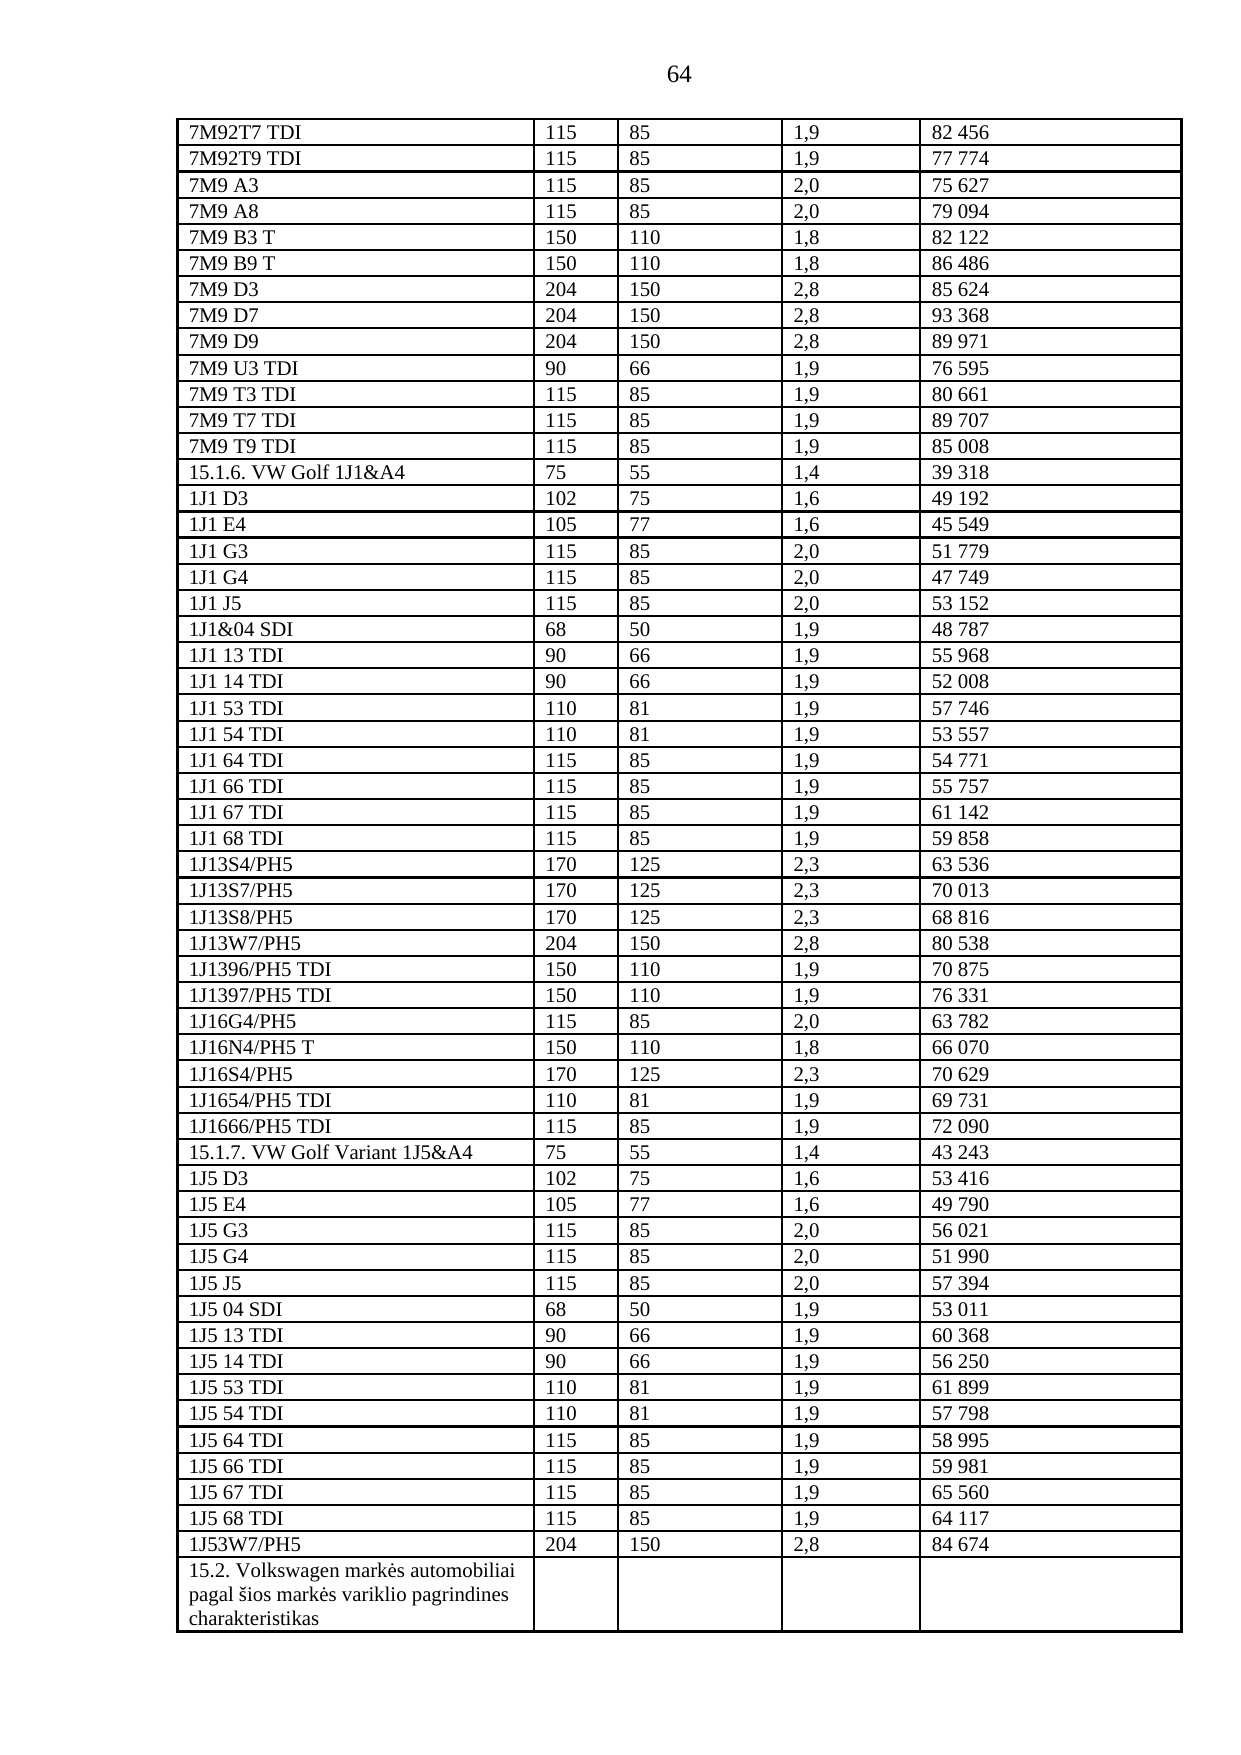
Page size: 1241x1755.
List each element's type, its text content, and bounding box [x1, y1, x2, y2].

table_cell 81 [619, 695, 781, 719]
table_cell 66 [619, 1323, 781, 1347]
table_cell 1,9 [783, 669, 919, 693]
table_cell 150 [619, 329, 781, 353]
table_cell 49 192 [921, 486, 1180, 510]
table_cell 85 [619, 1245, 781, 1268]
table_cell 204 [535, 329, 617, 353]
table_cell 90 [535, 1323, 617, 1347]
table_cell 1J5 04 SDI [179, 1297, 533, 1321]
table_cell 1J1 G3 [179, 539, 533, 563]
table_cell 54 771 [921, 748, 1180, 772]
table_cell 85 [619, 1428, 781, 1452]
table_cell 1,8 [783, 225, 919, 249]
table_cell [783, 1558, 919, 1630]
table_cell 1J1 14 TDI [179, 669, 533, 693]
table_cell 60 368 [921, 1323, 1180, 1347]
table_cell 170 [535, 852, 617, 876]
table_cell 110 [619, 251, 781, 275]
table_cell 55 968 [921, 643, 1180, 667]
table_cell 15.2. Volkswagen markės automobiliai pagal šios markės variklio pagrindines charakteristikas [179, 1558, 533, 1630]
table_cell 1,9 [783, 983, 919, 1007]
table_cell 1J1&04 SDI [179, 617, 533, 641]
table_cell 66 070 [921, 1035, 1180, 1059]
table_cell 1J5 53 TDI [179, 1375, 533, 1399]
table_cell 85 [619, 1480, 781, 1504]
table_cell 70 875 [921, 957, 1180, 981]
table_cell 53 011 [921, 1297, 1180, 1321]
table_cell 1J16G4/PH5 [179, 1009, 533, 1033]
table_cell 1J5 13 TDI [179, 1323, 533, 1347]
table_cell 2,3 [783, 852, 919, 876]
table_cell 2,3 [783, 879, 919, 902]
table_cell 2,0 [783, 591, 919, 615]
table_cell 85 [619, 146, 781, 170]
table_cell 61 142 [921, 800, 1180, 824]
table_cell 90 [535, 1349, 617, 1373]
table_cell 75 [619, 1166, 781, 1190]
table_cell 1J1666/PH5 TDI [179, 1114, 533, 1138]
table_cell 1J5 G4 [179, 1245, 533, 1268]
table_cell 7M92T9 TDI [179, 146, 533, 170]
table_cell 1,9 [783, 1114, 919, 1138]
table_cell 85 [619, 539, 781, 563]
table_cell 110 [535, 1375, 617, 1399]
table_cell 2,0 [783, 1218, 919, 1242]
table_cell 125 [619, 879, 781, 902]
table_cell 105 [535, 513, 617, 536]
table_cell 1J1 D3 [179, 486, 533, 510]
table_cell 58 995 [921, 1428, 1180, 1452]
table_cell 2,3 [783, 1061, 919, 1086]
table_cell 110 [619, 225, 781, 249]
table_cell 69 731 [921, 1088, 1180, 1112]
table_cell 1,9 [783, 1480, 919, 1504]
table_cell 2,8 [783, 329, 919, 353]
table_cell 85 [619, 434, 781, 458]
table_cell 82 456 [921, 120, 1180, 144]
table_cell 15.1.6. VW Golf 1J1&A4 [179, 460, 533, 484]
table_cell 85 [619, 774, 781, 798]
table_cell 7M9 T7 TDI [179, 408, 533, 432]
table_cell 170 [535, 905, 617, 929]
table_cell 56 021 [921, 1218, 1180, 1242]
table_cell 1,8 [783, 251, 919, 275]
table_cell 85 [619, 120, 781, 144]
table_cell 1,9 [783, 1297, 919, 1321]
table_cell 85 [619, 1506, 781, 1530]
table_cell 110 [619, 957, 781, 981]
table_cell 150 [619, 303, 781, 327]
table_cell 1J1 67 TDI [179, 800, 533, 824]
table_cell 85 [619, 1271, 781, 1295]
table_cell 52 008 [921, 669, 1180, 693]
table_cell 63 536 [921, 852, 1180, 876]
table_cell 115 [535, 748, 617, 772]
table_cell 39 318 [921, 460, 1180, 484]
table_cell 1,9 [783, 434, 919, 458]
table_cell 115 [535, 146, 617, 170]
table_cell 80 661 [921, 382, 1180, 406]
table_cell 90 [535, 643, 617, 667]
table_cell 1J1397/PH5 TDI [179, 983, 533, 1007]
table_cell 170 [535, 879, 617, 902]
table_cell 85 [619, 1009, 781, 1033]
table_cell 1,4 [783, 460, 919, 484]
table_cell 50 [619, 617, 781, 641]
table_cell 1,6 [783, 1166, 919, 1190]
table_cell 115 [535, 539, 617, 563]
table_cell 204 [535, 1532, 617, 1556]
table_cell 125 [619, 905, 781, 929]
table_cell 1,9 [783, 957, 919, 981]
table_cell 1,9 [783, 617, 919, 641]
table_cell 81 [619, 1401, 781, 1425]
table_cell 1,9 [783, 643, 919, 667]
table_cell 82 122 [921, 225, 1180, 249]
table_cell 125 [619, 1061, 781, 1086]
table_cell 2,8 [783, 1532, 919, 1556]
table_cell 90 [535, 669, 617, 693]
table_cell 53 152 [921, 591, 1180, 615]
table_cell 55 [619, 460, 781, 484]
table_cell 204 [535, 931, 617, 955]
table_cell 7M9 D3 [179, 277, 533, 301]
table_cell 57 798 [921, 1401, 1180, 1425]
table_cell 53 416 [921, 1166, 1180, 1190]
table_cell 1J1 G4 [179, 565, 533, 589]
table_cell 102 [535, 486, 617, 510]
table_cell 80 538 [921, 931, 1180, 955]
table_cell 2,0 [783, 1009, 919, 1033]
table_cell 115 [535, 1009, 617, 1033]
table_cell 53 557 [921, 722, 1180, 746]
table_cell 85 [619, 408, 781, 432]
table_cell 1J53W7/PH5 [179, 1532, 533, 1556]
table_cell 115 [535, 774, 617, 798]
table_cell 2,8 [783, 277, 919, 301]
table_cell 1,9 [783, 408, 919, 432]
table_cell 1J5 J5 [179, 1271, 533, 1295]
table_cell 1,9 [783, 826, 919, 850]
table_cell 85 008 [921, 434, 1180, 458]
table_cell 85 [619, 1114, 781, 1138]
table_cell 115 [535, 1114, 617, 1138]
table_cell 1J5 G3 [179, 1218, 533, 1242]
table_cell 150 [619, 277, 781, 301]
table_cell 1,9 [783, 774, 919, 798]
table_cell 1,9 [783, 1401, 919, 1425]
table_cell 7M9 B3 T [179, 225, 533, 249]
table_cell 1,9 [783, 1349, 919, 1373]
table_cell 150 [619, 1532, 781, 1556]
table_cell 72 090 [921, 1114, 1180, 1138]
table_cell 7M9 D9 [179, 329, 533, 353]
table_cell 2,8 [783, 303, 919, 327]
table_cell 1J16S4/PH5 [179, 1061, 533, 1086]
table_cell 85 [619, 591, 781, 615]
table_cell 1,9 [783, 1323, 919, 1347]
table_cell 115 [535, 1480, 617, 1504]
table_cell 110 [535, 722, 617, 746]
table_cell 1J1 66 TDI [179, 774, 533, 798]
table_cell 68 [535, 617, 617, 641]
table_cell 1J1 E4 [179, 513, 533, 536]
table_cell 77 774 [921, 146, 1180, 170]
table_cell 115 [535, 565, 617, 589]
table_cell 79 094 [921, 199, 1180, 223]
table_cell 70 013 [921, 879, 1180, 902]
table_cell 75 627 [921, 173, 1180, 197]
table_cell 2,0 [783, 539, 919, 563]
table_cell 115 [535, 173, 617, 197]
table_cell 48 787 [921, 617, 1180, 641]
table_cell 1J1 13 TDI [179, 643, 533, 667]
table_cell 150 [535, 957, 617, 981]
table_cell [619, 1558, 781, 1630]
table_cell 90 [535, 356, 617, 379]
table_cell [535, 1558, 617, 1630]
table_cell 150 [535, 1035, 617, 1059]
table_cell 1J5 64 TDI [179, 1428, 533, 1452]
table_cell 49 790 [921, 1192, 1180, 1216]
table_cell 115 [535, 1454, 617, 1478]
table_cell 75 [619, 486, 781, 510]
table_cell 68 816 [921, 905, 1180, 929]
table_cell 1,6 [783, 1192, 919, 1216]
table_cell 93 368 [921, 303, 1180, 327]
table_cell 7M9 B9 T [179, 251, 533, 275]
table_cell 1J5 54 TDI [179, 1401, 533, 1425]
table_cell 115 [535, 1245, 617, 1268]
table_cell 125 [619, 852, 781, 876]
table_cell 7M9 U3 TDI [179, 356, 533, 379]
table_cell 84 674 [921, 1532, 1180, 1556]
table_cell 1,9 [783, 356, 919, 379]
table_cell 2,0 [783, 1245, 919, 1268]
table_cell 1J5 D3 [179, 1166, 533, 1190]
table_cell 1,9 [783, 1088, 919, 1112]
table_cell 68 [535, 1297, 617, 1321]
table_cell 1,9 [783, 1506, 919, 1530]
table_cell 64 117 [921, 1506, 1180, 1530]
table_cell 77 [619, 513, 781, 536]
table_cell 1,8 [783, 1035, 919, 1059]
table_cell 150 [619, 931, 781, 955]
table_cell 56 250 [921, 1349, 1180, 1373]
table_cell 15.1.7. VW Golf Variant 1J5&A4 [179, 1140, 533, 1164]
table_cell 1,9 [783, 1454, 919, 1478]
table_cell 1,4 [783, 1140, 919, 1164]
table_cell 204 [535, 303, 617, 327]
table_cell 115 [535, 1428, 617, 1452]
table_cell 85 [619, 1454, 781, 1478]
table_cell 89 707 [921, 408, 1180, 432]
table_cell 85 [619, 826, 781, 850]
table_cell 110 [535, 1401, 617, 1425]
table_cell 59 981 [921, 1454, 1180, 1478]
table_cell 81 [619, 1375, 781, 1399]
table_cell 115 [535, 1506, 617, 1530]
table_cell 66 [619, 356, 781, 379]
table_cell 85 624 [921, 277, 1180, 301]
table_cell 7M9 A3 [179, 173, 533, 197]
table_cell 204 [535, 277, 617, 301]
table_cell 89 971 [921, 329, 1180, 353]
table_cell 1,9 [783, 695, 919, 719]
table_cell 2,8 [783, 931, 919, 955]
table_cell 115 [535, 434, 617, 458]
table_cell 1,9 [783, 1375, 919, 1399]
table_cell 85 [619, 748, 781, 772]
table_cell 66 [619, 1349, 781, 1373]
table_cell 115 [535, 1218, 617, 1242]
table_cell 1J1396/PH5 TDI [179, 957, 533, 981]
table_cell 1J13W7/PH5 [179, 931, 533, 955]
table_cell 45 549 [921, 513, 1180, 536]
table_cell 66 [619, 669, 781, 693]
table_cell 1J1 54 TDI [179, 722, 533, 746]
table_cell 85 [619, 565, 781, 589]
table_cell 1J1 53 TDI [179, 695, 533, 719]
table_cell 85 [619, 800, 781, 824]
table_cell 50 [619, 1297, 781, 1321]
table_cell [921, 1558, 1180, 1630]
table_cell 43 243 [921, 1140, 1180, 1164]
table_cell 115 [535, 1271, 617, 1295]
table_cell 1,9 [783, 800, 919, 824]
table_cell 86 486 [921, 251, 1180, 275]
table_cell 150 [535, 983, 617, 1007]
table_cell 102 [535, 1166, 617, 1190]
table_cell 66 [619, 643, 781, 667]
table_cell 1,6 [783, 513, 919, 536]
table_cell 85 [619, 1218, 781, 1242]
table_cell 1J13S8/PH5 [179, 905, 533, 929]
table_cell 1J1 64 TDI [179, 748, 533, 772]
table_cell 70 629 [921, 1061, 1180, 1086]
table_cell 51 779 [921, 539, 1180, 563]
table_cell 57 746 [921, 695, 1180, 719]
table_cell 1,9 [783, 146, 919, 170]
table_cell 75 [535, 1140, 617, 1164]
table_cell 1J1 68 TDI [179, 826, 533, 850]
table_cell 115 [535, 800, 617, 824]
table_cell 1J5 67 TDI [179, 1480, 533, 1504]
table_cell 81 [619, 722, 781, 746]
table_cell 63 782 [921, 1009, 1180, 1033]
table_cell 1J5 66 TDI [179, 1454, 533, 1478]
table_cell 2,0 [783, 565, 919, 589]
table_cell 150 [535, 225, 617, 249]
table_cell 1J5 68 TDI [179, 1506, 533, 1530]
table_cell 1J16N4/PH5 T [179, 1035, 533, 1059]
table_cell 115 [535, 591, 617, 615]
table_cell 2,3 [783, 905, 919, 929]
table_cell 115 [535, 199, 617, 223]
table_cell 105 [535, 1192, 617, 1216]
table_cell 1,9 [783, 120, 919, 144]
table_cell 2,0 [783, 1271, 919, 1295]
table_cell 59 858 [921, 826, 1180, 850]
table_cell 1,6 [783, 486, 919, 510]
table_cell 85 [619, 173, 781, 197]
table_cell 76 331 [921, 983, 1180, 1007]
table_cell 110 [619, 983, 781, 1007]
table_cell 7M9 A8 [179, 199, 533, 223]
table_cell 7M9 T9 TDI [179, 434, 533, 458]
table_cell 7M92T7 TDI [179, 120, 533, 144]
table_cell 65 560 [921, 1480, 1180, 1504]
table_cell 115 [535, 408, 617, 432]
table_cell 150 [535, 251, 617, 275]
table_cell 2,0 [783, 199, 919, 223]
table_cell 1J1 J5 [179, 591, 533, 615]
table_cell 7M9 T3 TDI [179, 382, 533, 406]
table_cell 115 [535, 382, 617, 406]
table_cell 47 749 [921, 565, 1180, 589]
table_cell 75 [535, 460, 617, 484]
table_cell 51 990 [921, 1245, 1180, 1268]
table_cell 1J1654/PH5 TDI [179, 1088, 533, 1112]
table_cell 1J5 14 TDI [179, 1349, 533, 1373]
table_cell 115 [535, 120, 617, 144]
table_cell 1J13S7/PH5 [179, 879, 533, 902]
table_cell 81 [619, 1088, 781, 1112]
table_cell 7M9 D7 [179, 303, 533, 327]
table_cell 85 [619, 199, 781, 223]
table_cell 55 [619, 1140, 781, 1164]
table_cell 1,9 [783, 722, 919, 746]
table_cell 110 [619, 1035, 781, 1059]
table_cell 55 757 [921, 774, 1180, 798]
table_cell 1J5 E4 [179, 1192, 533, 1216]
table_cell 115 [535, 826, 617, 850]
table_cell 61 899 [921, 1375, 1180, 1399]
table_cell 1,9 [783, 1428, 919, 1452]
table_cell 1J13S4/PH5 [179, 852, 533, 876]
table_cell 77 [619, 1192, 781, 1216]
table_cell 2,0 [783, 173, 919, 197]
table_cell 1,9 [783, 382, 919, 406]
table_cell 76 595 [921, 356, 1180, 379]
table_cell 170 [535, 1061, 617, 1086]
table_cell 85 [619, 382, 781, 406]
table_cell 1,9 [783, 748, 919, 772]
table_cell 110 [535, 1088, 617, 1112]
table_cell 110 [535, 695, 617, 719]
table_cell 57 394 [921, 1271, 1180, 1295]
